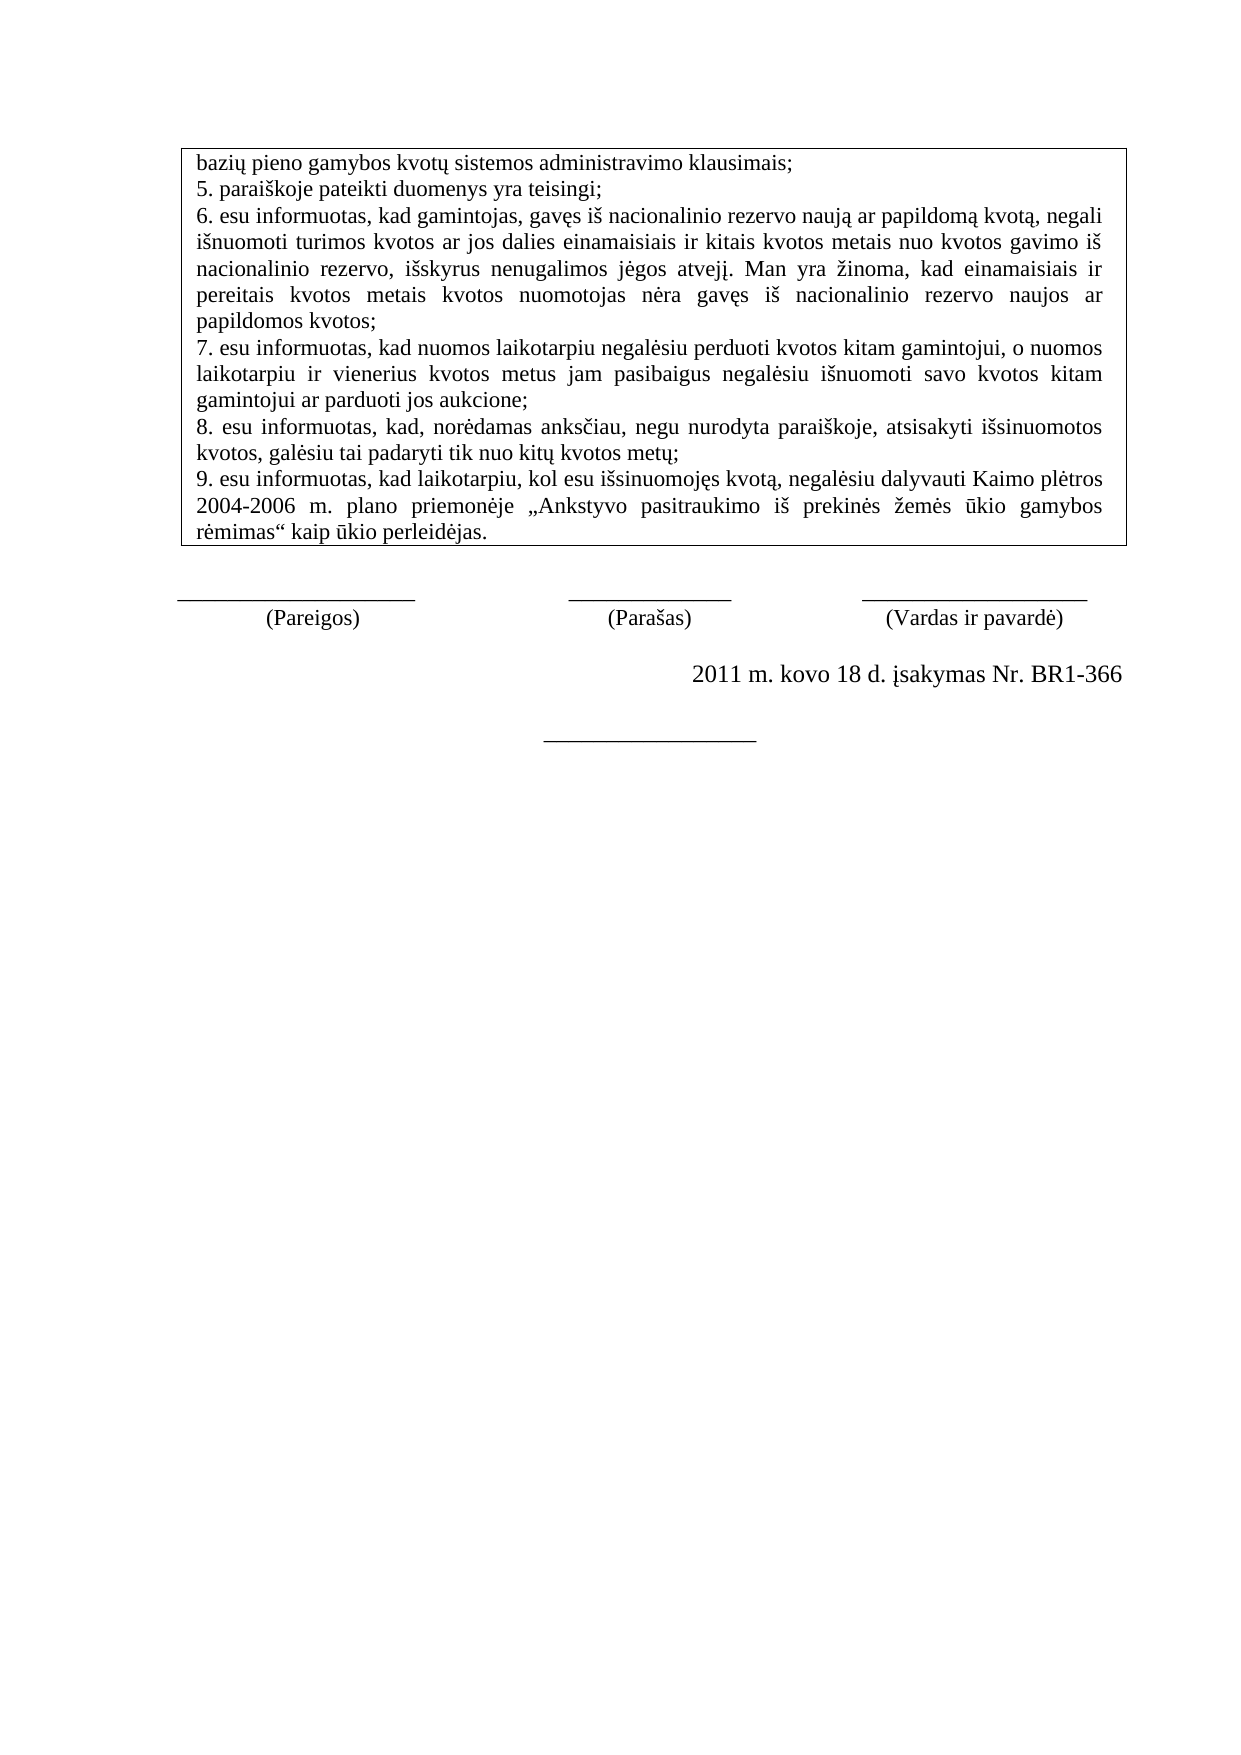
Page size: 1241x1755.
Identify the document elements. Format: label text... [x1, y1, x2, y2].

text _________________ [177, 716, 1122, 745]
text 2011 m. kovo 18 d. įsakymas Nr. BR1-366 [177, 659, 1122, 687]
text (Pareigos) (Parašas) (Vardas ir pavardė) [266, 603, 1122, 630]
text ___________________ _____________ __________________ [177, 575, 1122, 603]
